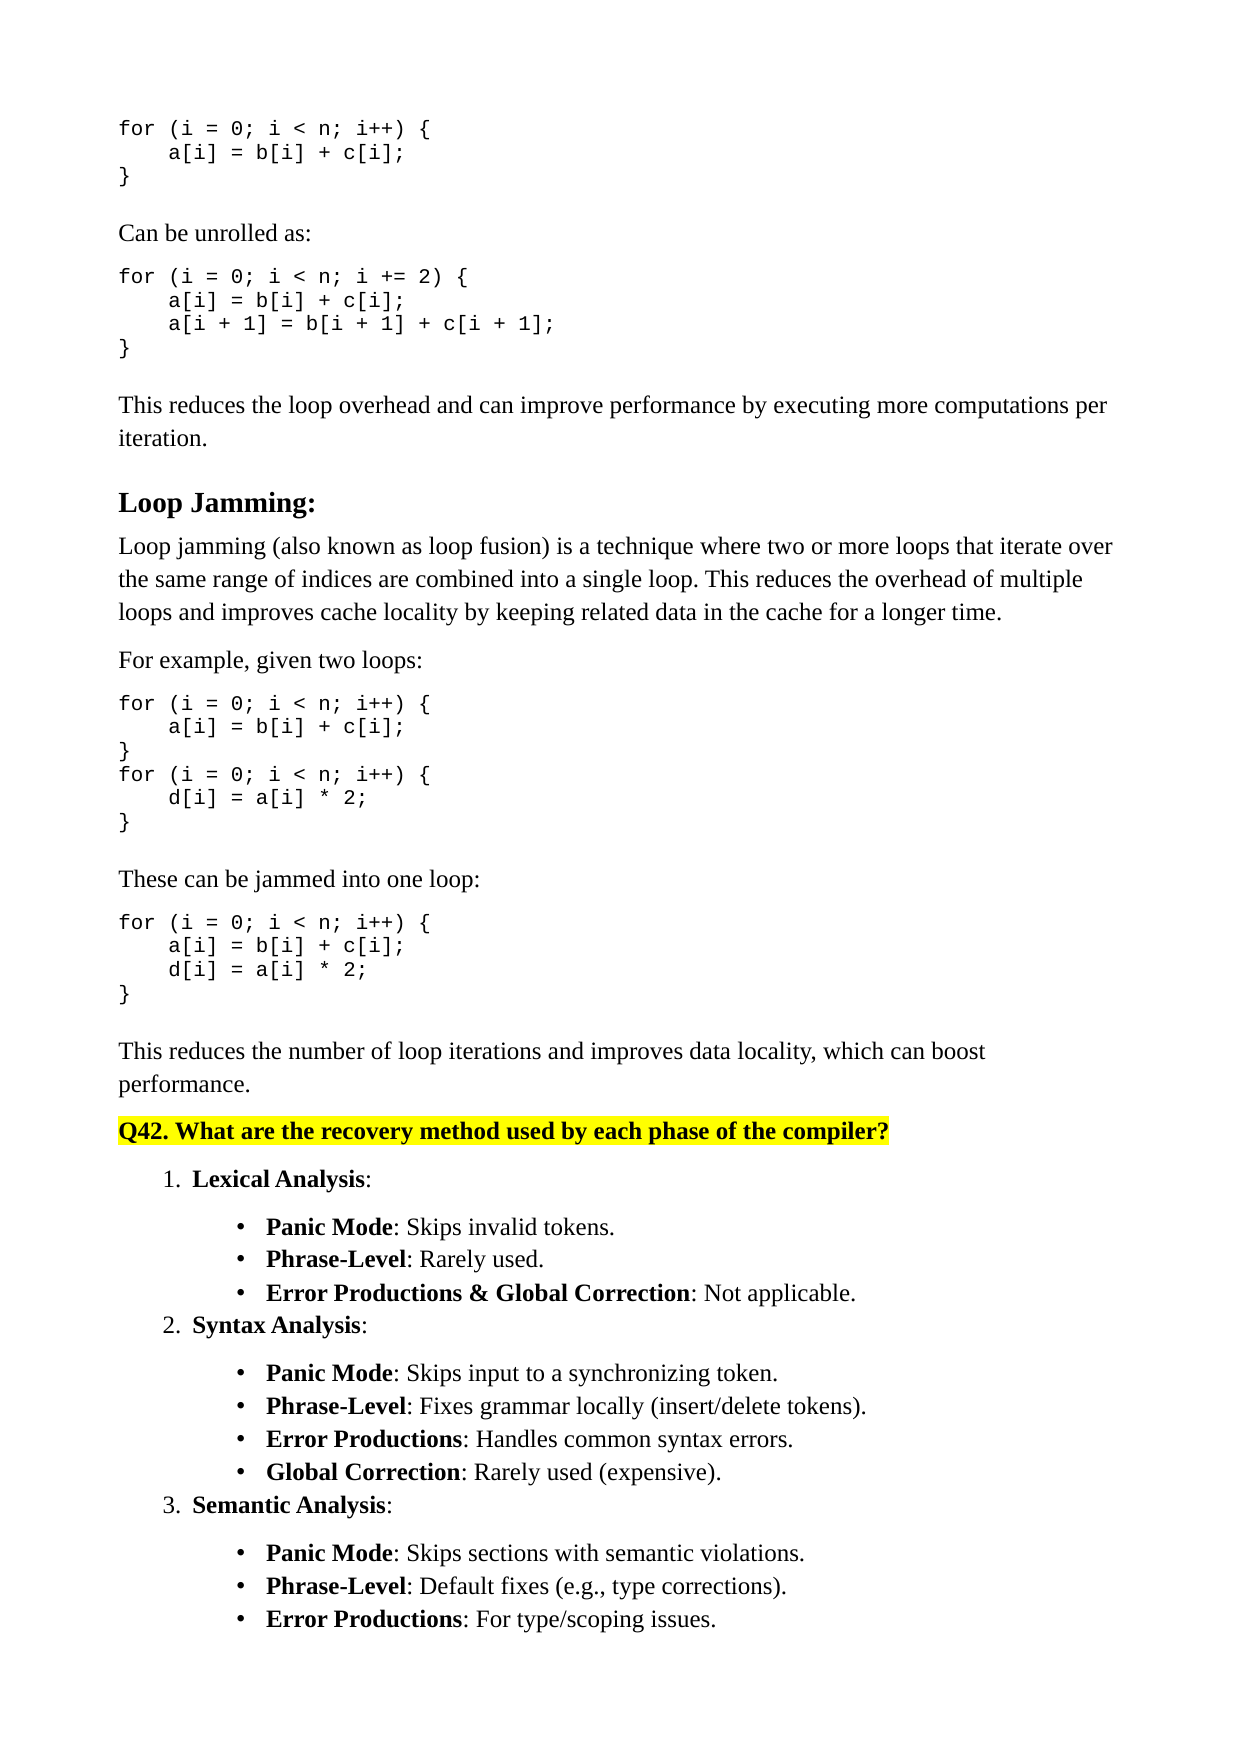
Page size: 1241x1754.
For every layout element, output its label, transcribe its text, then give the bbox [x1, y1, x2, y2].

text For example, given two loops: [118, 645, 1122, 674]
list Semantic Analysis: [162, 1490, 1122, 1519]
subtitle Loop Jamming: [118, 485, 1122, 519]
text Q42. What are the recovery method used by each phase of the compiler? [118, 1116, 1122, 1145]
text } [118, 811, 1122, 834]
text } [118, 983, 1122, 1006]
text Loop jamming (also known as loop fusion) is a technique where two or more loops that iterate over the same range of indices are combined into a single loop. This reduces the overhead of multiple loops and improves cache locality by keeping related data in the cache for a longer time. [118, 531, 1122, 626]
text for (i = 0; i < n; i += 2) { [118, 266, 1122, 290]
text a[i] = b[i] + c[i]; [118, 716, 1122, 740]
text } [118, 337, 1122, 361]
text a[i] = b[i] + c[i]; [118, 142, 1122, 165]
list Error Productions & Global Correction: Not applicable. [236, 1278, 1122, 1306]
list Lexical Analysis: [162, 1164, 1122, 1193]
text d[i] = a[i] * 2; [118, 959, 1122, 983]
text for (i = 0; i < n; i++) { [118, 764, 1122, 787]
text for (i = 0; i < n; i++) { [118, 912, 1122, 935]
text a[i] = b[i] + c[i]; [118, 935, 1122, 959]
list Panic Mode: Skips input to a synchronizing token. [236, 1358, 1122, 1387]
text Can be unrolled as: [118, 218, 1122, 247]
text This reduces the number of loop iterations and improves data locality, which can boost performance. [118, 1036, 1122, 1097]
list Phrase-Level: Default fixes (e.g., type corrections). [236, 1571, 1122, 1600]
list Syntax Analysis: [162, 1311, 1122, 1339]
text a[i] = b[i] + c[i]; [118, 290, 1122, 313]
list Panic Mode: Skips sections with semantic violations. [236, 1538, 1122, 1567]
text d[i] = a[i] * 2; [118, 787, 1122, 811]
text } [118, 165, 1122, 189]
list Panic Mode: Skips invalid tokens. [236, 1212, 1122, 1240]
list Error Productions: Handles common syntax errors. [236, 1424, 1122, 1453]
text for (i = 0; i < n; i++) { [118, 118, 1122, 142]
text } [118, 740, 1122, 764]
list Global Correction: Rarely used (expensive). [236, 1457, 1122, 1486]
list Phrase-Level: Fixes grammar locally (insert/delete tokens). [236, 1391, 1122, 1420]
text These can be jammed into one loop: [118, 864, 1122, 893]
text for (i = 0; i < n; i++) { [118, 693, 1122, 716]
text This reduces the loop overhead and can improve performance by executing more computations per iteration. [118, 390, 1122, 452]
text a[i + 1] = b[i + 1] + c[i + 1]; [118, 313, 1122, 337]
list Phrase-Level: Rarely used. [236, 1244, 1122, 1273]
list Error Productions: For type/scoping issues. [236, 1604, 1122, 1633]
